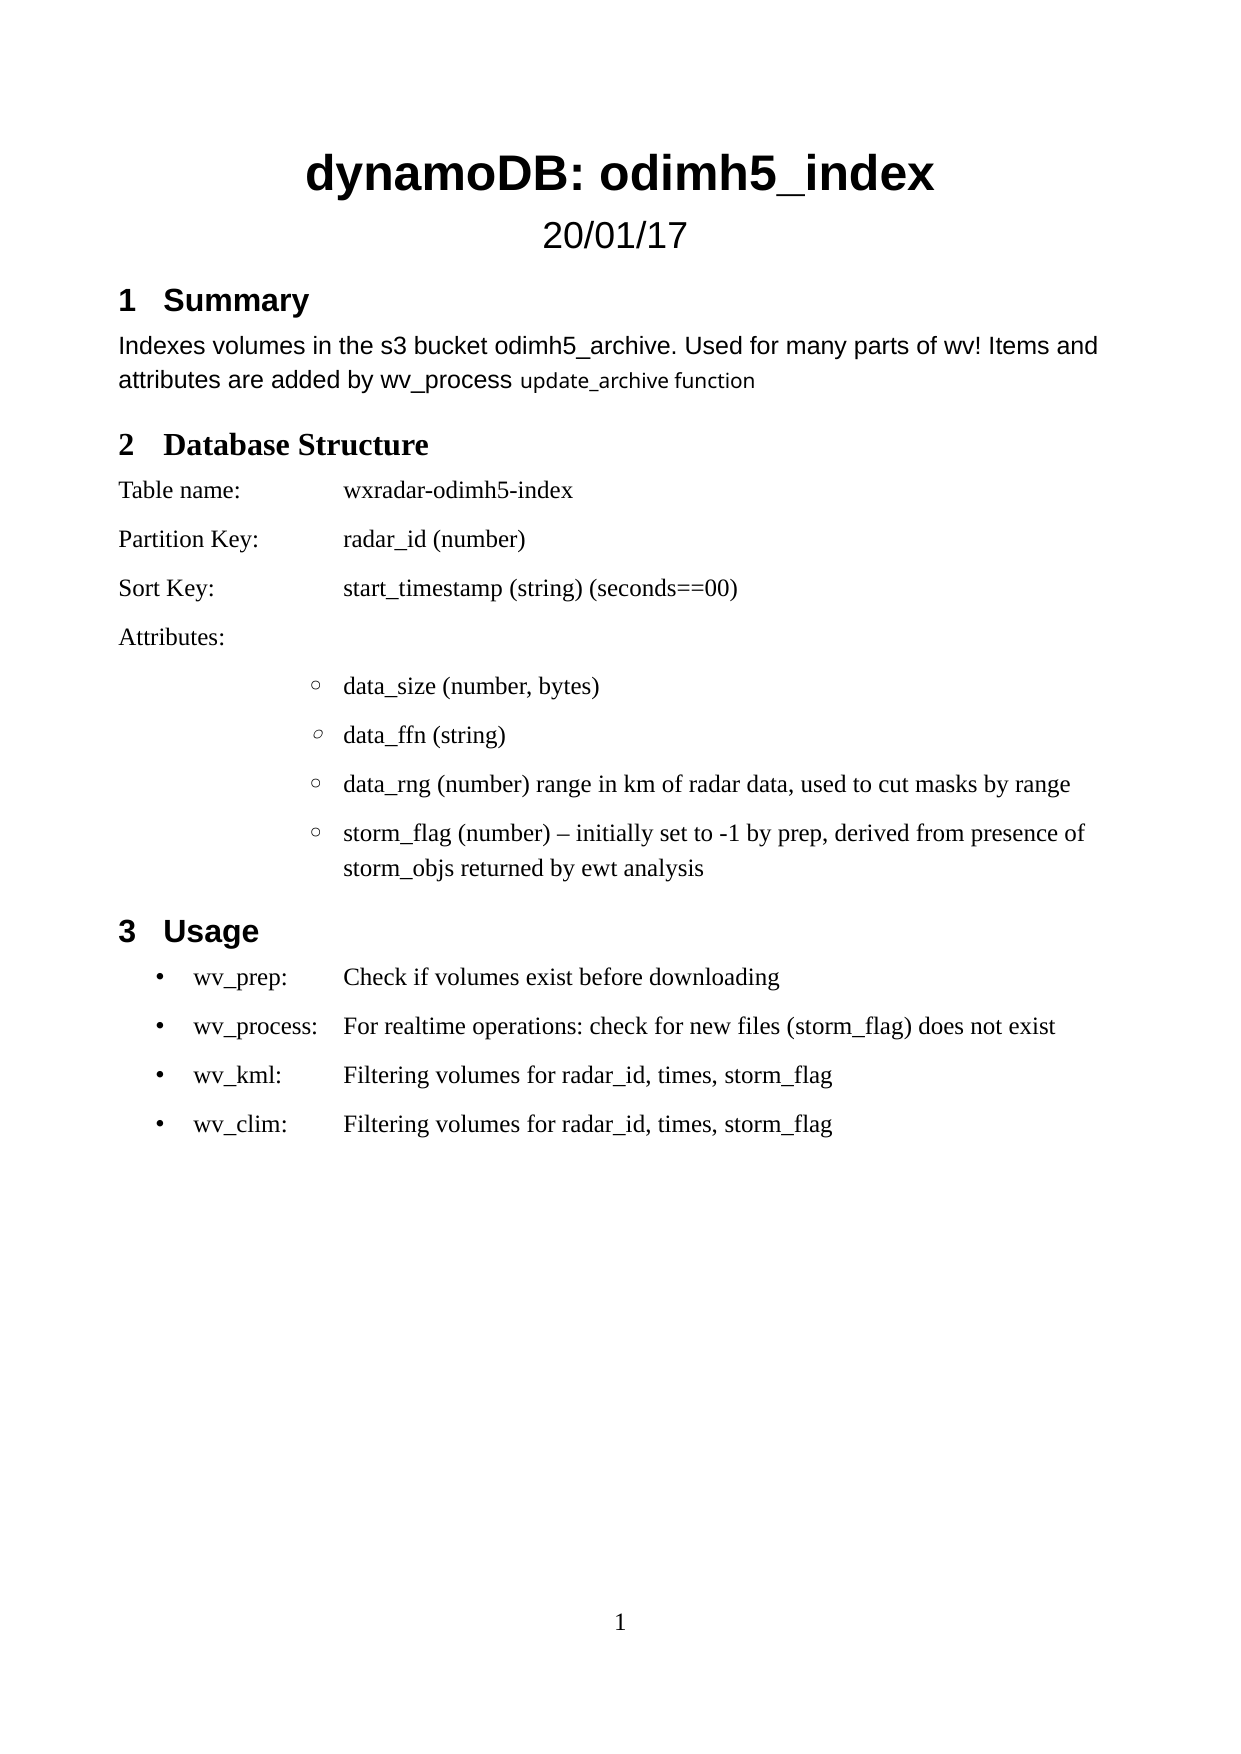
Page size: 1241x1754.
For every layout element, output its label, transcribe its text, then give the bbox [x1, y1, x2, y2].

subtitle 20/01/17 [118, 213, 1122, 256]
text Indexes volumes in the s3 bucket odimh5_archive. Used for many parts of wv! Items and attributes are added by wv_process update_archive function [118, 331, 1122, 395]
text Table name: wxradar-odimh5-index [118, 475, 1122, 504]
title dynamoDB: odimh5_index [118, 143, 1122, 201]
list wv_clim: Filtering volumes for radar_id, times, storm_flag [156, 1109, 1122, 1138]
text Sort Key: start_timestamp (string) (seconds==00) [118, 573, 1122, 602]
subtitle Database Structure [118, 426, 1122, 462]
list data_ffn (string) [306, 720, 1122, 749]
subtitle Usage [118, 912, 1122, 949]
list data_rng (number) range in km of radar data, used to cut masks by range [306, 769, 1122, 798]
list storm_flag (number) – initially set to -1 by prep, derived from presence of storm_objs returned by ewt analysis [306, 818, 1122, 882]
text Partition Key: radar_id (number) [118, 524, 1122, 553]
list wv_prep: Check if volumes exist before downloading [156, 962, 1122, 990]
list wv_process: For realtime operations: check for new files (storm_flag) does not exist [156, 1011, 1122, 1039]
list wv_kml: Filtering volumes for radar_id, times, storm_flag [156, 1060, 1122, 1088]
text Attributes: [118, 622, 1122, 651]
list data_size (number, bytes) [306, 671, 1122, 700]
subtitle Summary [118, 281, 1122, 318]
